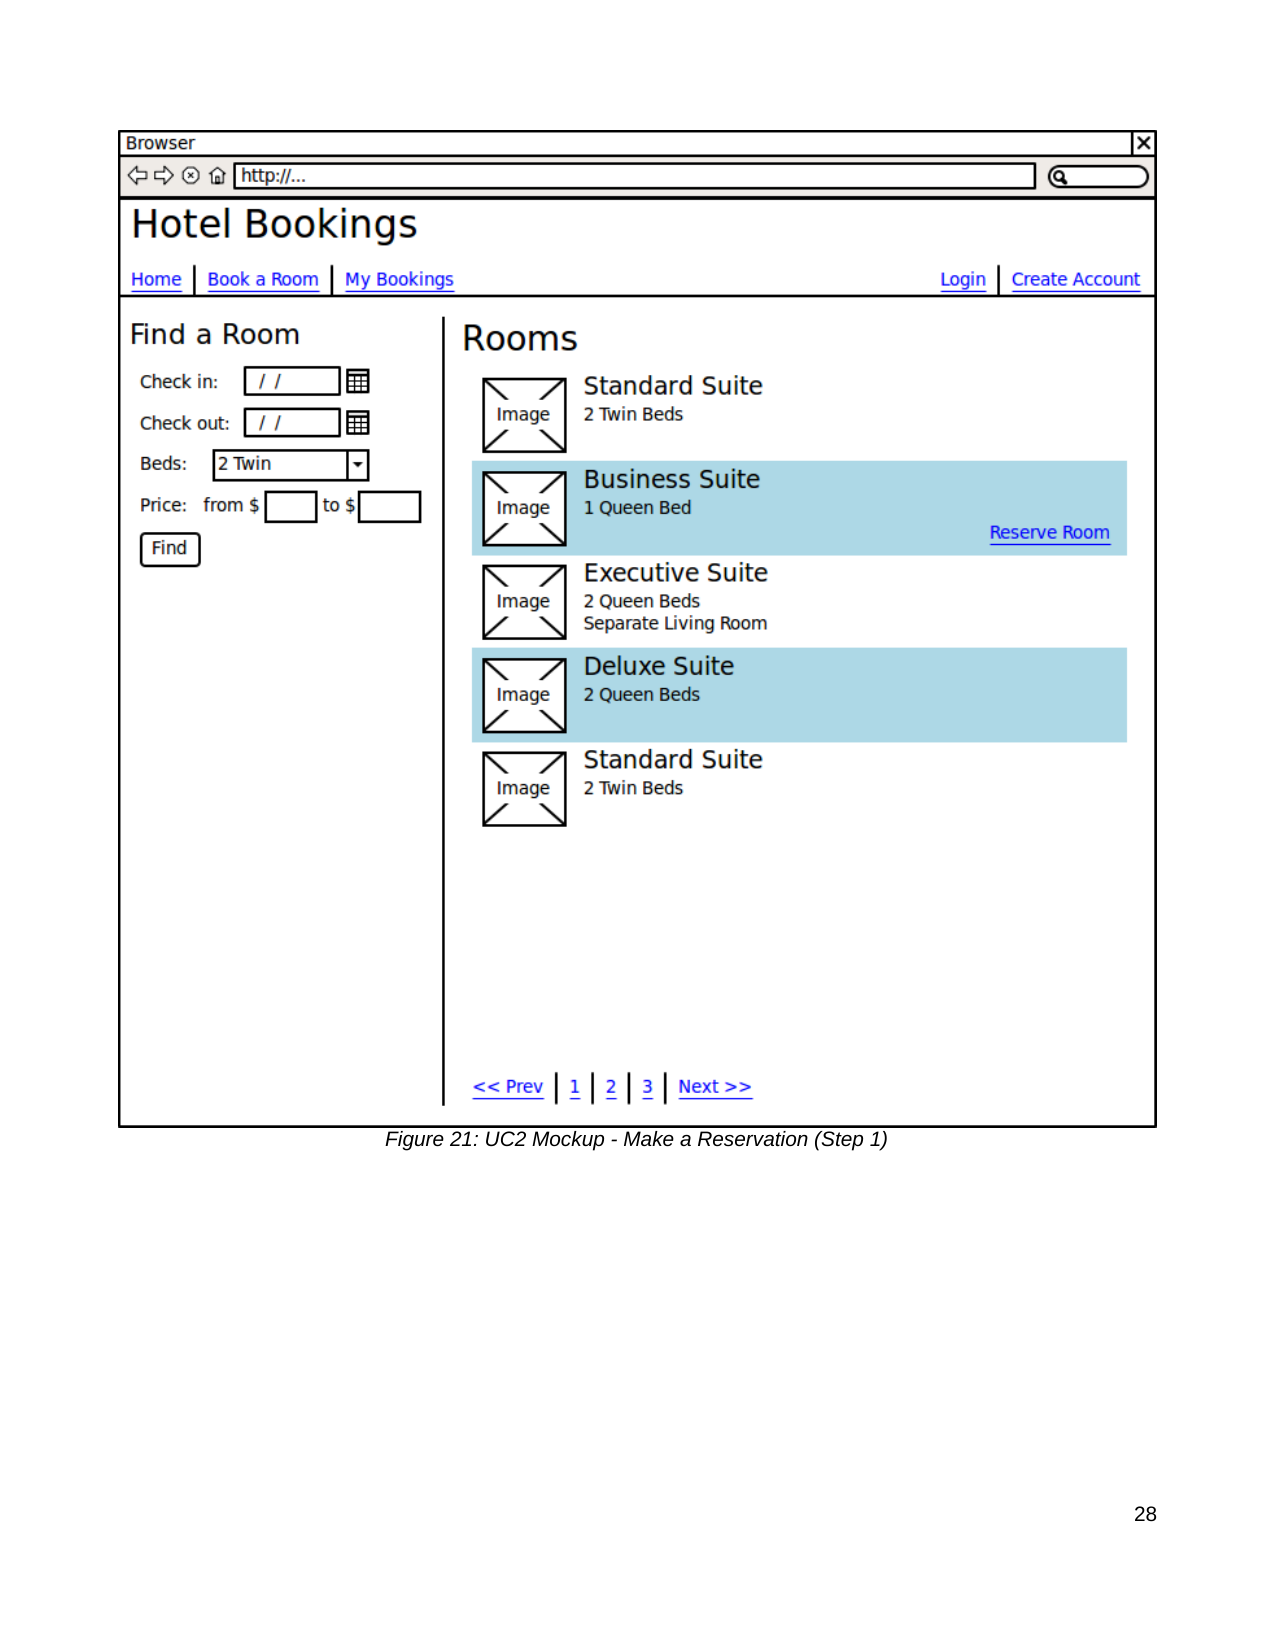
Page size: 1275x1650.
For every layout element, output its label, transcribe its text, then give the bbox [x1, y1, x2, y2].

text Figure 21: UC2 Mockup - Make a Reservation (Step 1) [118, 1128, 1157, 1151]
picture [118, 130, 1157, 1128]
